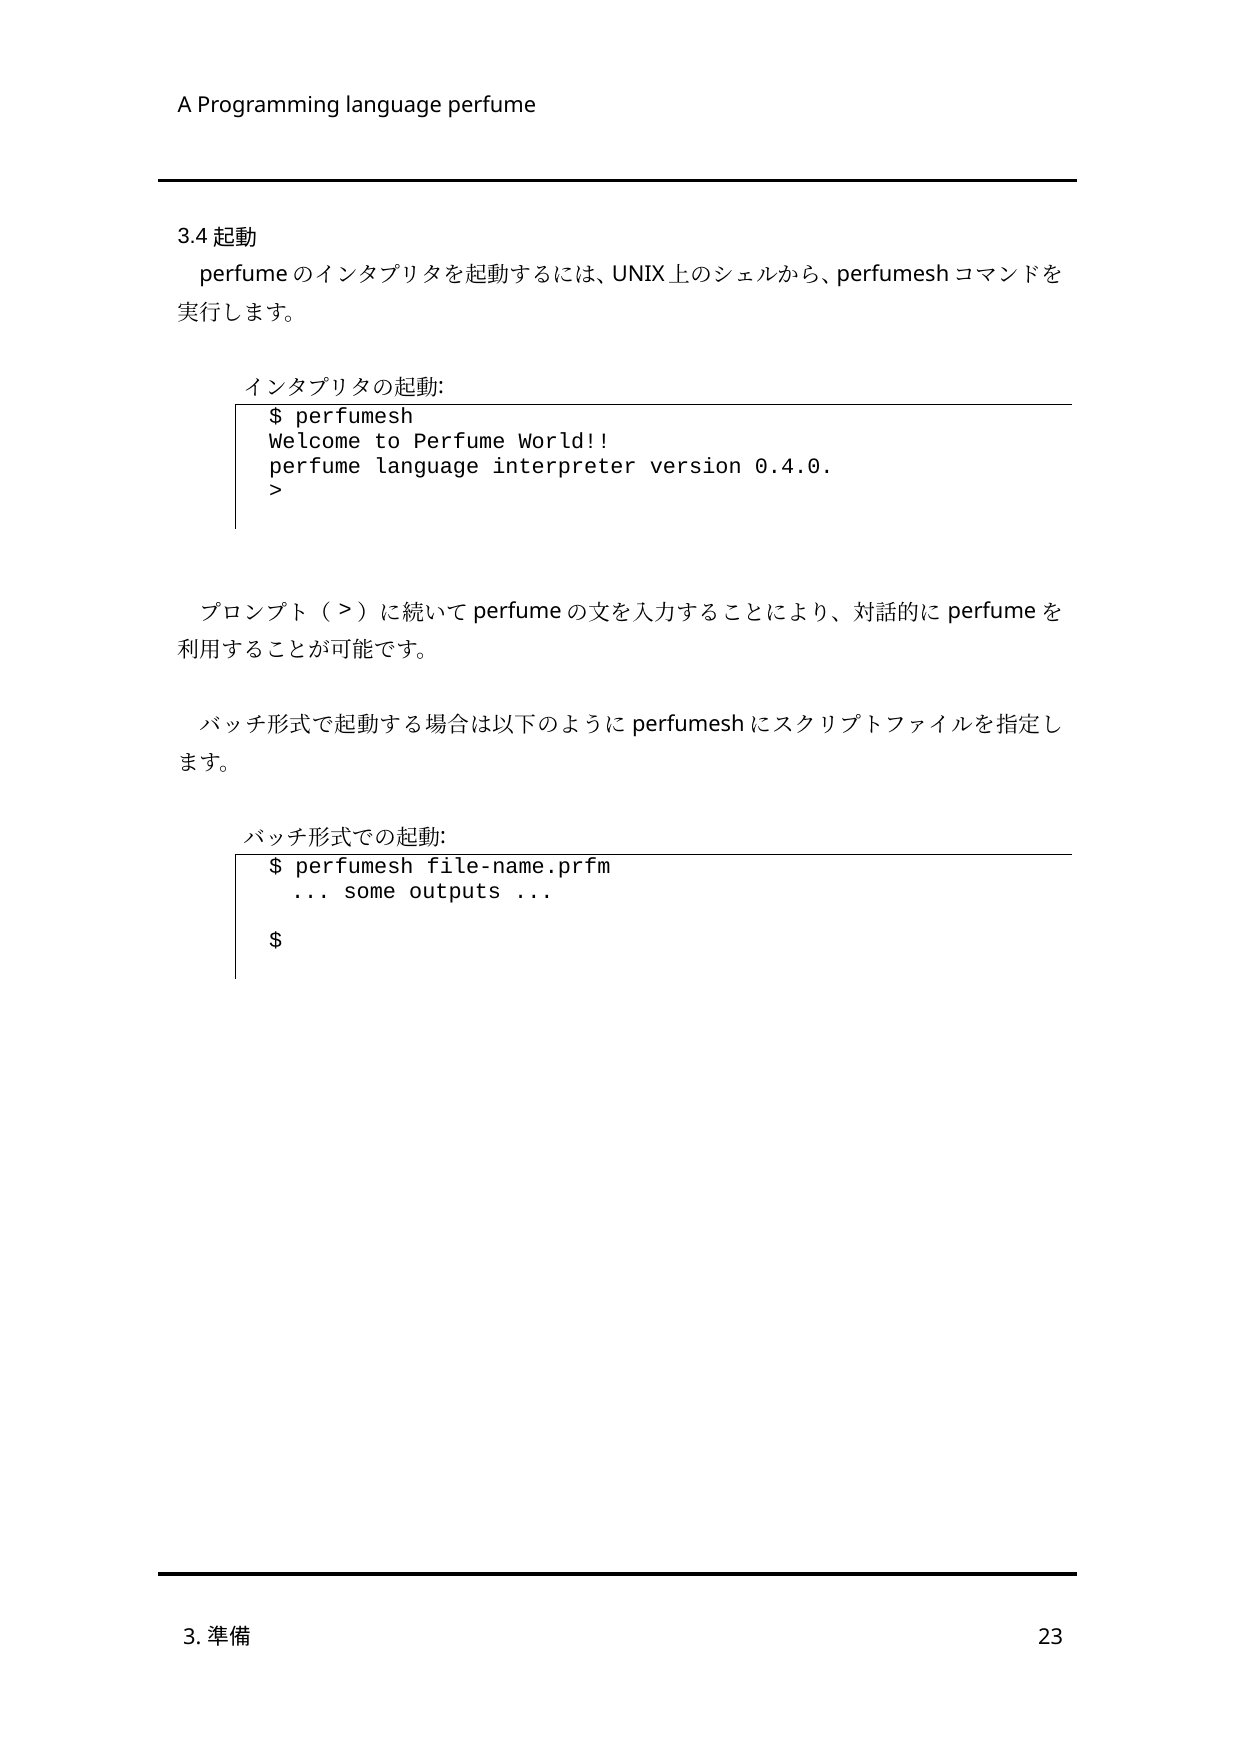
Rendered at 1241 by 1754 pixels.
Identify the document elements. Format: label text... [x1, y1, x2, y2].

text インタプリタの起動: [243, 367, 1063, 404]
text プロンプト（ > ）に続いてperfumeの文を入力することにより、対話的にperfumeを利用することが可能です。 [177, 592, 1063, 667]
table_header $ perfumesh Welcome to Perfume World!! perfume language interpreter version 0.4.0. > [236, 405, 1072, 529]
table_header $ perfumesh file-name.prfm ... some outputs ... $ [236, 855, 1072, 979]
text perfumeのインタプリタを起動するには、UNIX上のシェルから、perfumeshコマンドを実行します。 [177, 254, 1063, 329]
subtitle 3.4 起動 [177, 217, 1063, 254]
text バッチ形式で起動する場合は以下のようにperfumeshにスクリプトファイルを指定します。 [177, 704, 1063, 779]
text バッチ形式での起動: [243, 817, 1063, 854]
